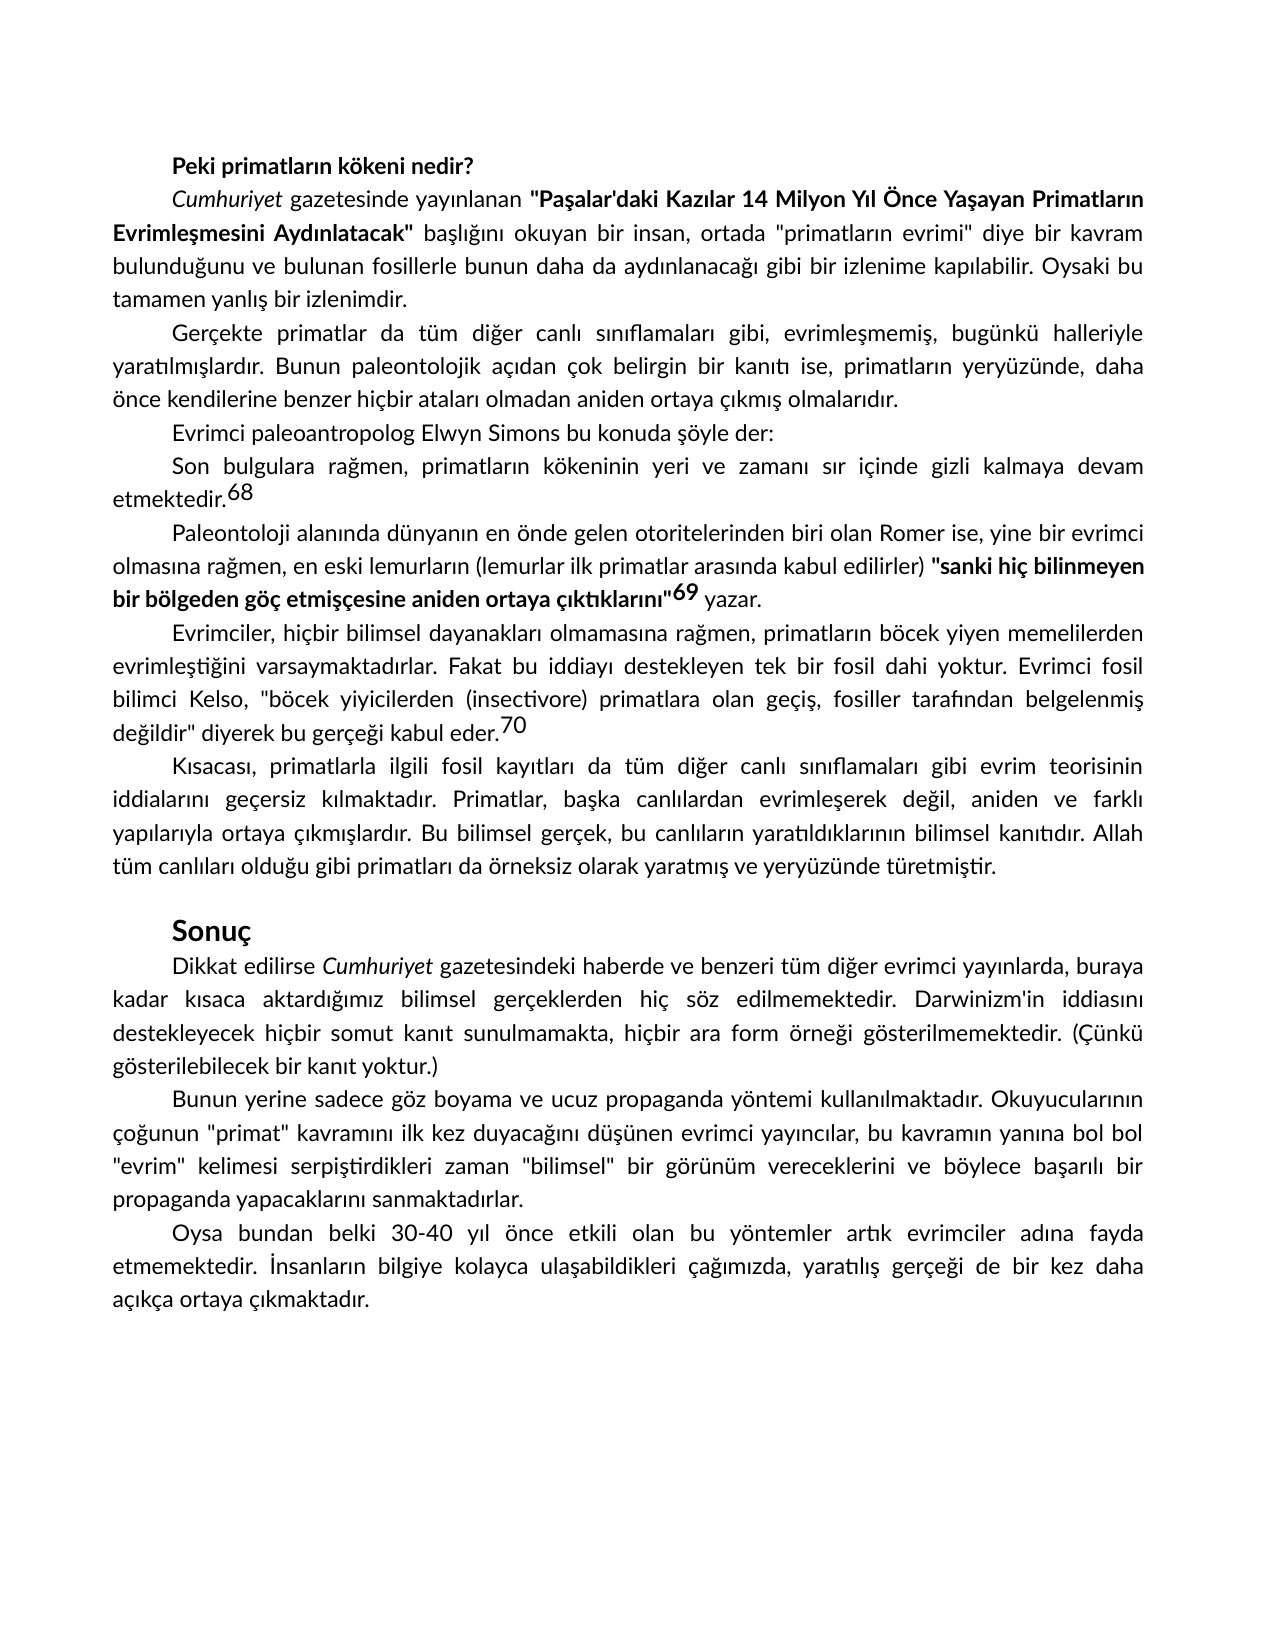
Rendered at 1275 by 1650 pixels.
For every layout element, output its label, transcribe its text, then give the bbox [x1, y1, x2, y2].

text Paleontoloji alanında dünyanın en önde gelen otoritelerinden biri olan Romer ise, yine bir evrimci olmasına rağmen, en eski lemurların (lemurlar ilk primatlar arasında kabul edilirler) "sanki hiç bilinmeyen bir bölgeden göç etmişçesine aniden ortaya çıktıklarını"69 yazar. [112, 514, 1145, 614]
text Peki primatların kökeni nedir? [112, 148, 1145, 181]
text Bunun yerine sadece göz boyama ve ucuz propaganda yöntemi kullanılmaktadır. Okuyucularının çoğunun "primat" kavramını ilk kez duyacağını düşünen evrimci yayıncılar, bu kavramın yanına bol bol "evrim" kelimesi serpiştirdikleri zaman "bilimsel" bir görünüm vereceklerini ve böylece başarılı bir propaganda yapacaklarını sanmaktadırlar. [112, 1081, 1145, 1214]
text Kısacası, primatlarla ilgili fosil kayıtları da tüm diğer canlı sınıflamaları gibi evrim teorisinin iddialarını geçersiz kılmaktadır. Primatlar, başka canlılardan evrimleşerek değil, aniden ve farklı yapılarıyla ortaya çıkmışlardır. Bu bilimsel gerçek, bu canlıların yaratıldıklarının bilimsel kanıtıdır. Allah tüm canlıları olduğu gibi primatları da örneksiz olarak yaratmış ve yeryüzünde türetmiştir. [112, 748, 1145, 881]
text Sonuç [112, 914, 1145, 948]
text Son bulgulara rağmen, primatların kökeninin yeri ve zamanı sır içinde gizli kalmaya devam etmektedir.68 [112, 448, 1145, 514]
text Evrimciler, hiçbir bilimsel dayanakları olmamasına rağmen, primatların böcek yiyen memelilerden evrimleştiğini varsaymaktadırlar. Fakat bu iddiayı destekleyen tek bir fosil dahi yoktur. Evrimci fosil bilimci Kelso, "böcek yiyicilerden (insectivore) primatlara olan geçiş, fosiller tarafından belgelenmiş değildir" diyerek bu gerçeği kabul eder.70 [112, 614, 1145, 748]
text Evrimci paleoantropolog Elwyn Simons bu konuda şöyle der: [112, 414, 1145, 448]
text Cumhuriyet gazetesinde yayınlanan "Paşalar'daki Kazılar 14 Milyon Yıl Önce Yaşayan Primatların Evrimleşmesini Aydınlatacak" başlığını okuyan bir insan, ortada "primatların evrimi" diye bir kavram bulunduğunu ve bulunan fosillerle bunun daha da aydınlanacağı gibi bir izlenime kapılabilir. Oysaki bu tamamen yanlış bir izlenimdir. [112, 181, 1145, 314]
text Dikkat edilirse Cumhuriyet gazetesindeki haberde ve benzeri tüm diğer evrimci yayınlarda, buraya kadar kısaca aktardığımız bilimsel gerçeklerden hiç söz edilmemektedir. Darwinizm'in iddiasını destekleyecek hiçbir somut kanıt sunulmamakta, hiçbir ara form örneği gösterilmemektedir. (Çünkü gösterilebilecek bir kanıt yoktur.) [112, 948, 1145, 1081]
text Gerçekte primatlar da tüm diğer canlı sınıflamaları gibi, evrimleşmemiş, bugünkü halleriyle yaratılmışlardır. Bunun paleontolojik açıdan çok belirgin bir kanıtı ise, primatların yeryüzünde, daha önce kendilerine benzer hiçbir ataları olmadan aniden ortaya çıkmış olmalarıdır. [112, 314, 1145, 414]
text Oysa bundan belki 30-40 yıl önce etkili olan bu yöntemler artık evrimciler adına fayda etmemektedir. İnsanların bilgiye kolayca ulaşabildikleri çağımızda, yaratılış gerçeği de bir kez daha açıkça ortaya çıkmaktadır. [112, 1214, 1145, 1314]
